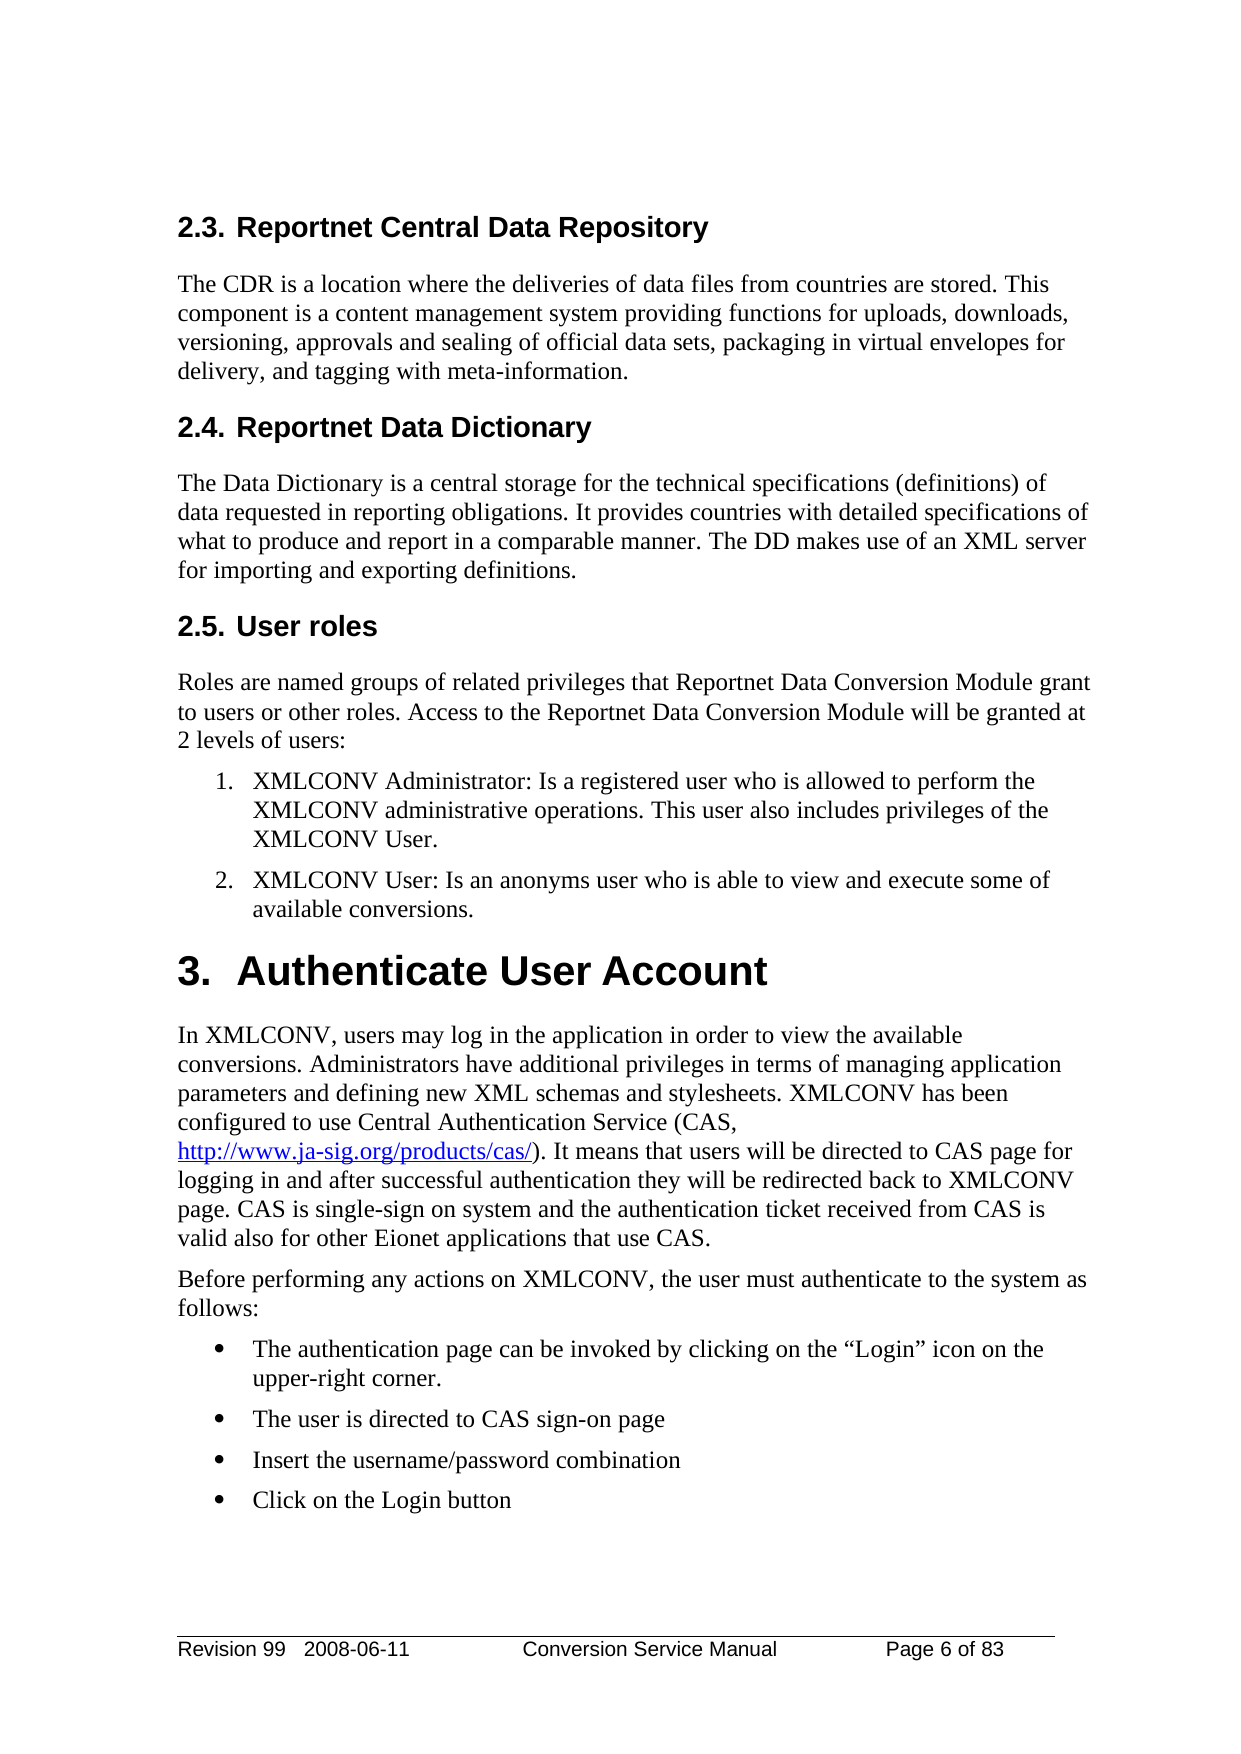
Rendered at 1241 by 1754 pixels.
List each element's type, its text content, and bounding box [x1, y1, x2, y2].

text In XMLCONV, users may log in the application in order to view the available conversions. Administrators have additional privileges in terms of managing application parameters and defining new XML schemas and stylesheets. XMLCONV has been configured to use Central Authentication Service (CAS, http://www.ja-sig.org/products/cas/). It means that users will be directed to CAS page for logging in and after successful authentication they will be redirected back to XMLCONV page. CAS is single-sign on system and the authentication ticket received from CAS is valid also for other Eionet applications that use CAS. [177, 1019, 1092, 1252]
text Before performing any actions on XMLCONV, the user must authenticate to the system as follows: [177, 1264, 1092, 1322]
list XMLCONV Administrator: Is a registered user who is allowed to perform the XMLCONV administrative operations. This user also includes privileges of the XMLCONV User. [215, 766, 1092, 853]
list The authentication page can be invoked by clicking on the “Login” icon on the upper-right corner. [215, 1334, 1092, 1392]
text The CDR is a location where the deliveries of data files from countries are stored. This component is a content management system providing functions for uploads, downloads, versioning, approvals and sealing of official data sets, packaging in virtual envelopes for delivery, and tagging with meta-information. [177, 268, 1092, 385]
subtitle Authenticate User Account [177, 947, 1092, 995]
list Insert the username/password combination [215, 1444, 1092, 1473]
text The Data Dictionary is a central storage for the technical specifications (definitions) of data requested in reporting obligations. It provides countries with detailed specifications of what to produce and report in a comparable manner. The DD makes use of an XML server for importing and exporting definitions. [177, 468, 1092, 584]
text Roles are named groups of related privileges that Reportnet Data Conversion Module grant to users or other roles. Access to the Reportnet Data Conversion Module will be granted at 2 levels of users: [177, 667, 1092, 754]
list XMLCONV User: Is an anonyms user who is able to view and execute some of available conversions. [215, 865, 1092, 923]
subtitle Reportnet Data Dictionary [177, 409, 1092, 443]
list Click on the Login button [215, 1485, 1092, 1514]
list The user is directed to CAS sign-on page [215, 1404, 1092, 1433]
subtitle Reportnet Central Data Repository [177, 210, 1092, 244]
subtitle User roles [177, 609, 1092, 642]
